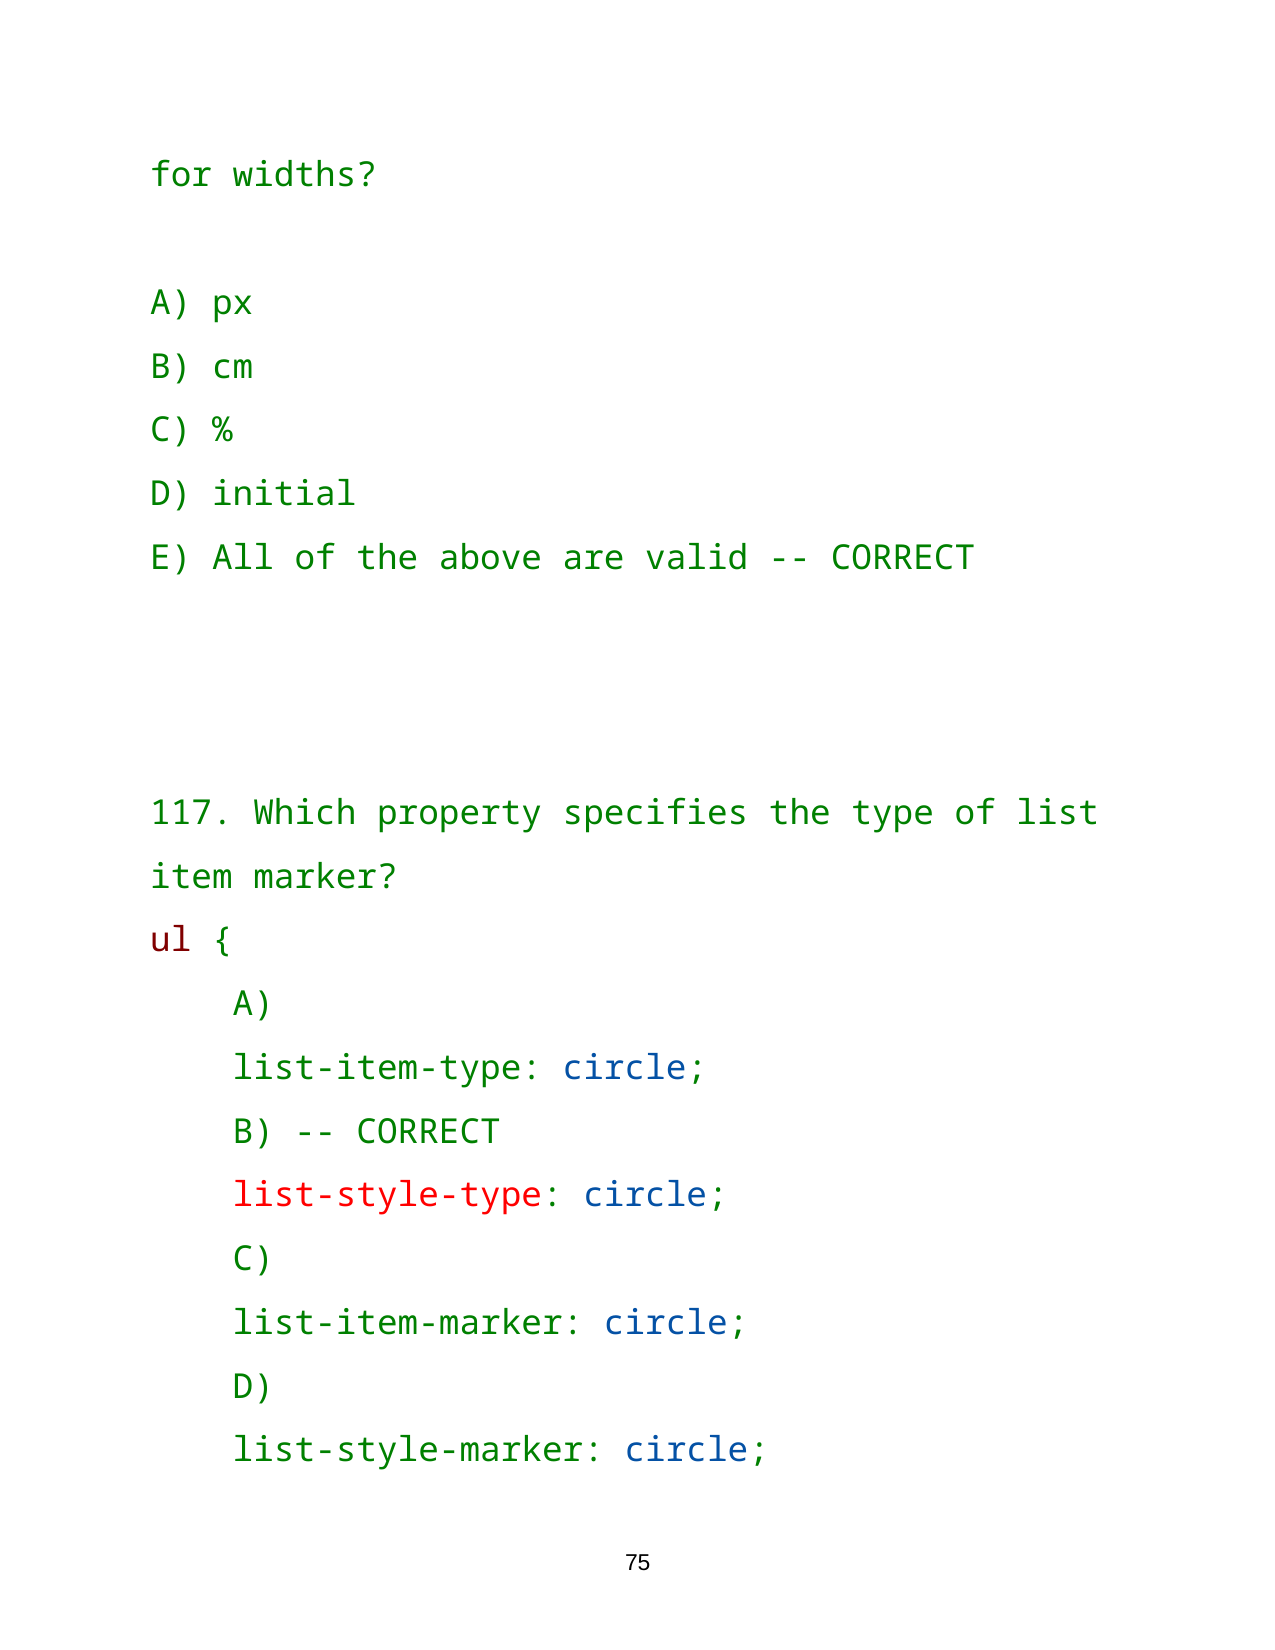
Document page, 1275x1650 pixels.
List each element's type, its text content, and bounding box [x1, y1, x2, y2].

text C) % [150, 405, 1125, 452]
text E) All of the above are valid -- CORRECT [150, 532, 1125, 579]
text A) px [150, 277, 1125, 324]
text list-style-type: circle; [150, 1170, 1125, 1217]
text list-item-marker: circle; [150, 1297, 1125, 1344]
text list-item-type: circle; [150, 1042, 1125, 1089]
text for widths? [150, 150, 1125, 197]
text D) [150, 1361, 1125, 1408]
text A) [150, 979, 1125, 1026]
text D) initial [150, 469, 1125, 516]
text B) -- CORRECT [150, 1106, 1125, 1153]
text B) cm [150, 341, 1125, 388]
text ul { [150, 915, 1125, 962]
text C) [150, 1234, 1125, 1281]
text list-style-marker: circle; [150, 1425, 1125, 1472]
text 117. Which property specifies the type of list item marker? [150, 787, 1125, 898]
